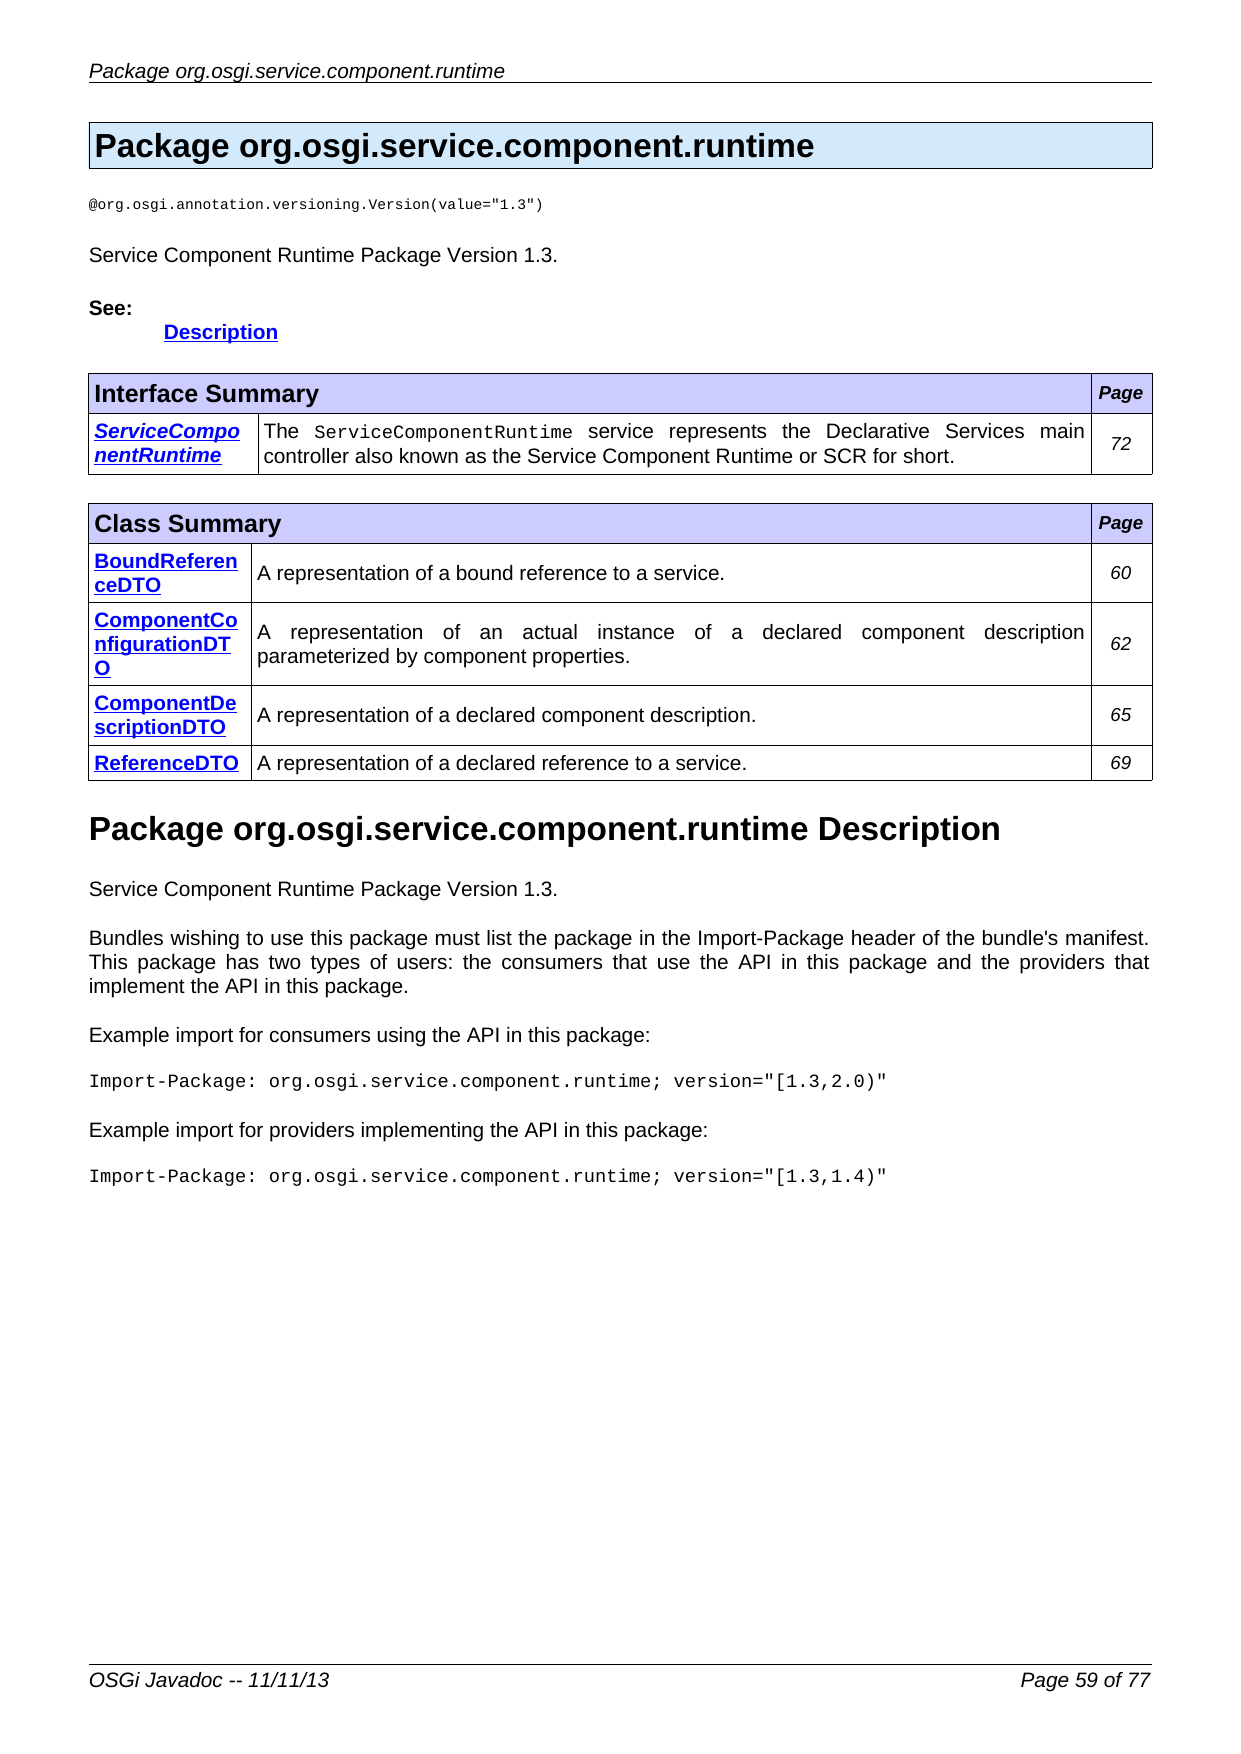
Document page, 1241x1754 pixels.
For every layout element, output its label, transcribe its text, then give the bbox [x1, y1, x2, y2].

table_cell A representation of a bound reference to a service. [252, 544, 1091, 602]
text Import-Package: org.osgi.service.component.runtime; version="[1.3,2.0)" [88, 1072, 1152, 1093]
table_cell A representation of an actual instance of a declared component description parameterized by component properties. [252, 603, 1091, 685]
text See: [88, 296, 1152, 320]
table_cell The ServiceComponentRuntime service represents the Declarative Services main controller also known as the Service Component Runtime or SCR for short. [259, 414, 1091, 473]
table_cell BoundReferenceDTO [89, 544, 251, 602]
table_cell ServiceComponentRuntime [89, 414, 258, 473]
subtitle Package org.osgi.service.component.runtime [90, 123, 1152, 168]
text Service Component Runtime Package Version 1.3. [88, 877, 1152, 901]
text Example import for consumers using the API in this package: [88, 1023, 1152, 1047]
text Example import for providers implementing the API in this package: [88, 1118, 1152, 1142]
table_cell 59 [1092, 544, 1152, 602]
table_cell A representation of a declared reference to a service. [252, 746, 1091, 780]
table_header Interface Summary [89, 374, 1091, 413]
text Package org.osgi.service.component.runtime Description [88, 809, 1152, 848]
table_header Page [1092, 374, 1152, 413]
text @org.osgi.annotation.versioning.Version(value="1.3") [88, 197, 1152, 213]
table_cell A representation of a declared component description. [252, 686, 1091, 745]
table_header Page [1092, 504, 1152, 543]
text Service Component Runtime Package Version 1.3. [88, 243, 1152, 267]
table_cell ComponentConfigurationDTO [89, 603, 251, 685]
table_cell 68 [1092, 746, 1152, 780]
table_header Class Summary [89, 504, 1091, 543]
table_cell 71 [1092, 414, 1152, 473]
table_cell 64 [1092, 686, 1152, 745]
table_cell 61 [1092, 603, 1152, 685]
text Import-Package: org.osgi.service.component.runtime; version="[1.3,1.4)" [88, 1167, 1152, 1188]
table_cell ComponentDescriptionDTO [89, 686, 251, 745]
table_cell ReferenceDTO [89, 746, 251, 780]
text Bundles wishing to use this package must list the package in the Import-Package header of the bundle's manifest. This package has two types of users: the consumers that use the API in this package and the providers that implement the API in this package. [88, 926, 1152, 998]
text Description [163, 320, 1152, 344]
